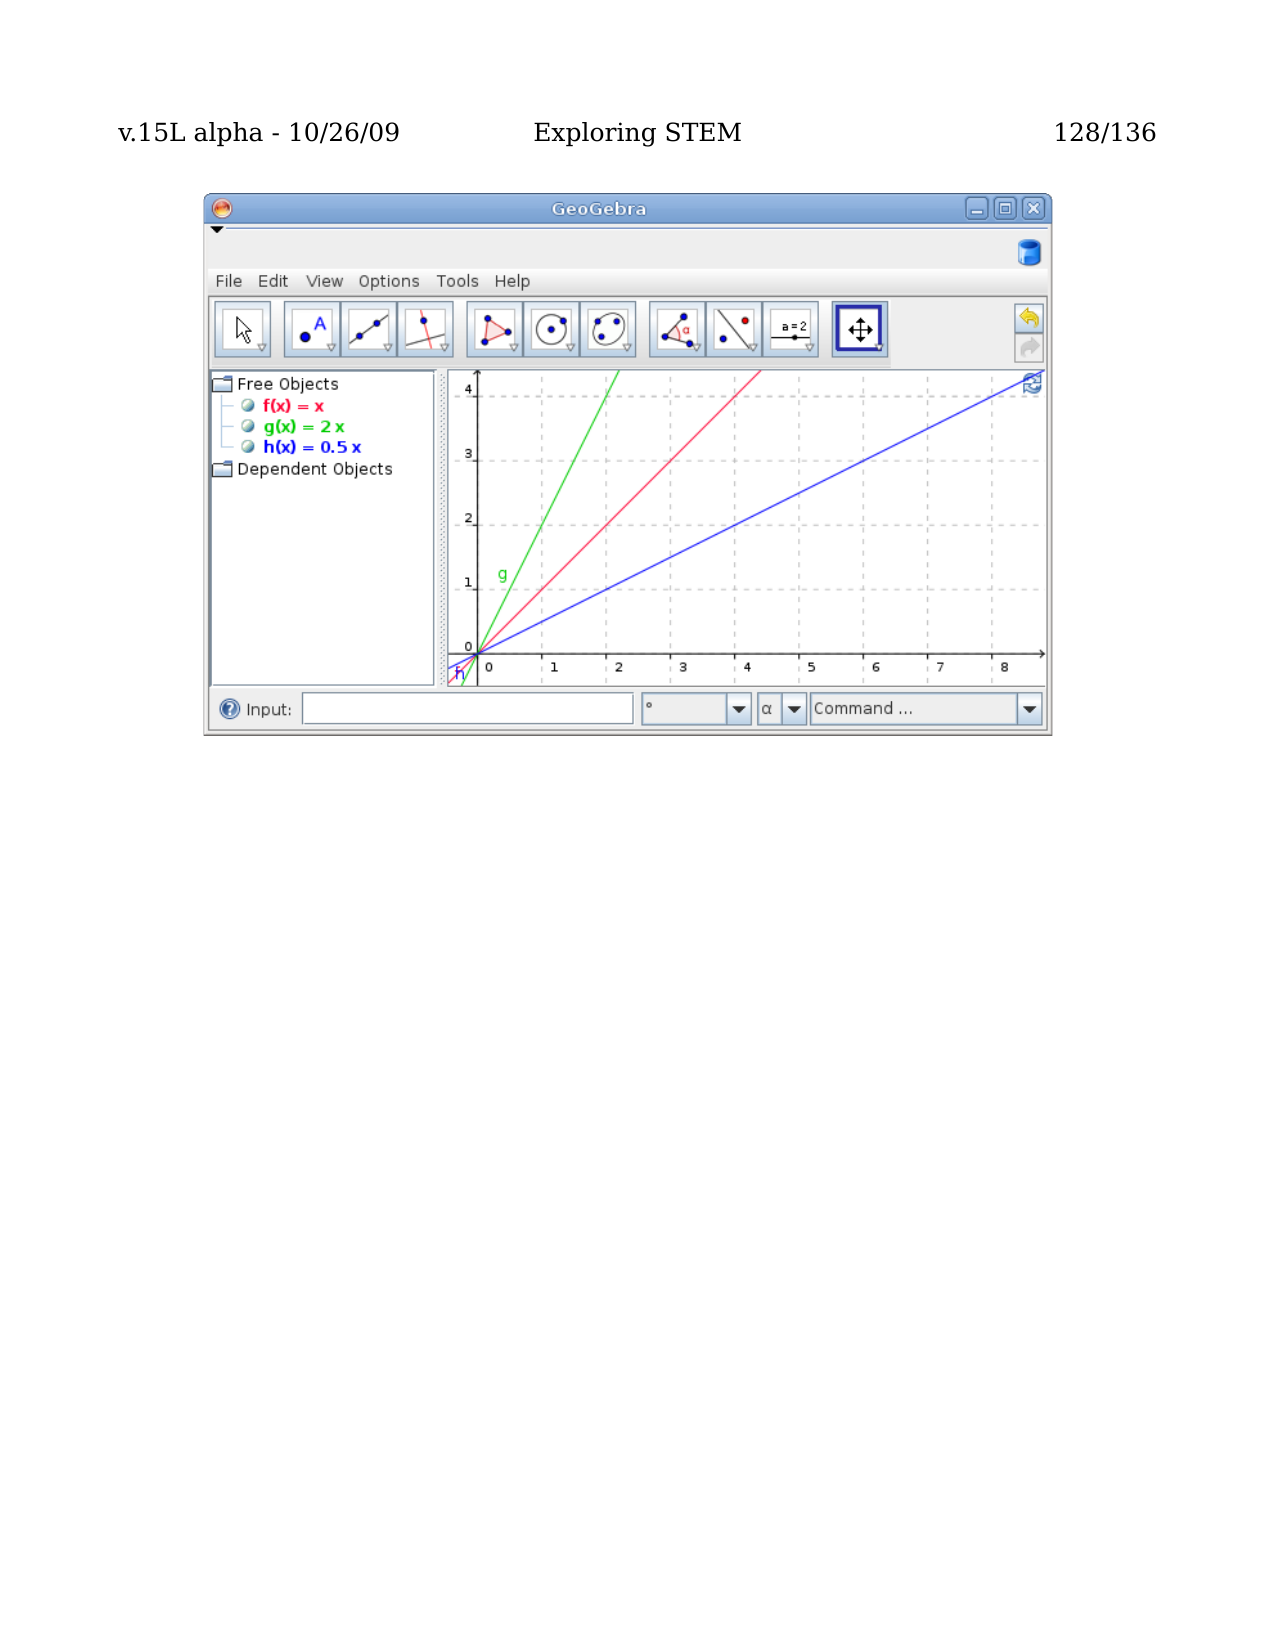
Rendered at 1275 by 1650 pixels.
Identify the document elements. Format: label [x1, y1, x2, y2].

picture [203, 193, 1053, 736]
